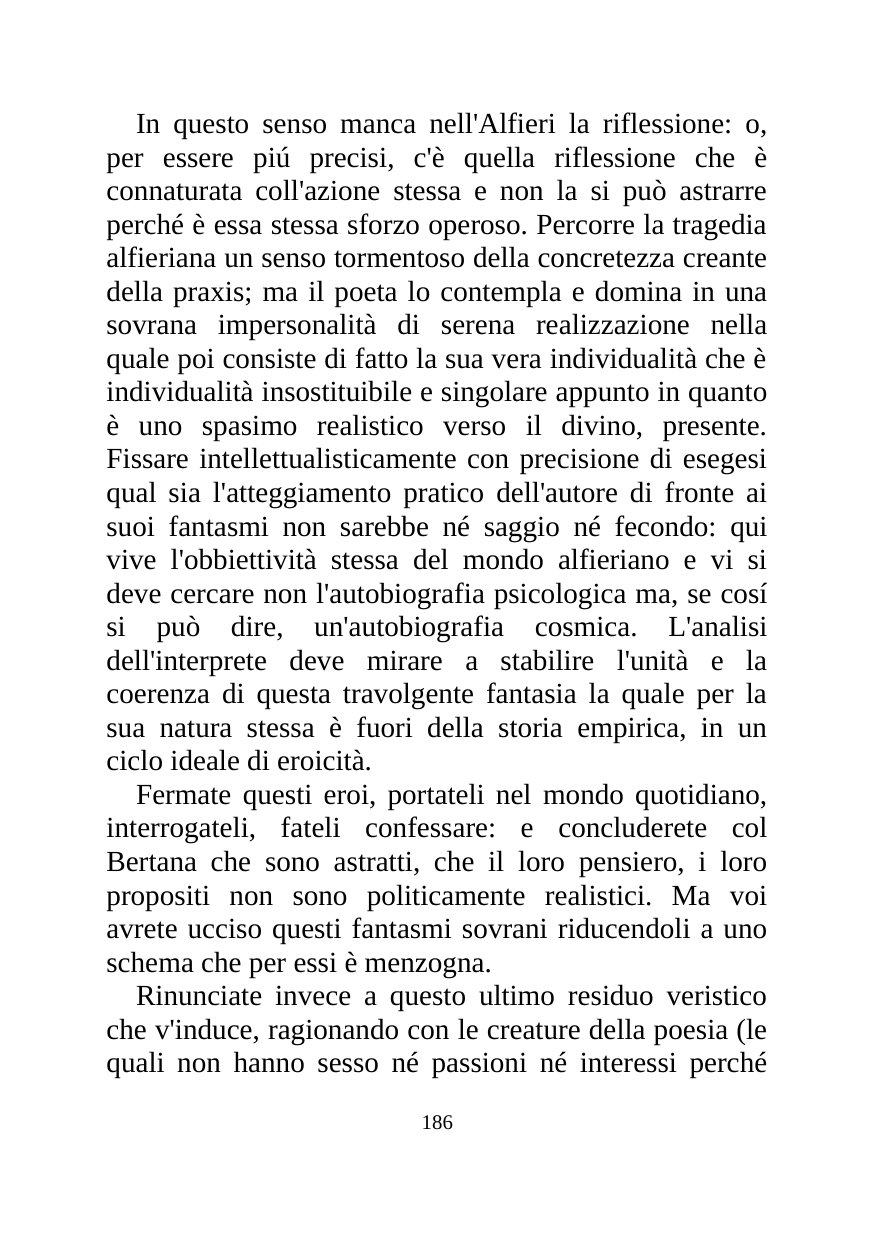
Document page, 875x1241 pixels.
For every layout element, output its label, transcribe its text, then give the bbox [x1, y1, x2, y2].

text Rinunciate invece a questo ultimo residuo veristico che v'induce, ragionando con le creature della poesia (le quali non hanno sesso né passioni né interessi perché [106, 978, 768, 1079]
text Fermate questi eroi, portateli nel mondo quotidiano, interrogateli, fateli confessare: e concluderete col Bertana che sono astratti, che il loro pensiero, i loro propositi non sono politicamente realistici. Ma voi avrete ucciso questi fantasmi sovrani riducendoli a uno schema che per essi è menzogna. [106, 777, 768, 978]
text In questo senso manca nell'Alfieri la riflessione: o, per essere piú precisi, c'è quella riflessione che è connaturata coll'azione stessa e non la si può astrarre perché è essa stessa sforzo operoso. Percorre la tragedia alfieriana un senso tormentoso della concretezza creante della praxis; ma il poeta lo contempla e domina in una sovrana impersonalità di serena realizzazione nella quale poi consiste di fatto la sua vera individualità che è individualità insostituibile e singolare appunto in quanto è uno spasimo realistico verso il divino, presente. Fissare intellettualisticamente con precisione di esegesi qual sia l'atteggiamento pratico dell'autore di fronte ai suoi fantasmi non sarebbe né saggio né fecondo: qui vive l'obbiettività stessa del mondo alfieriano e vi si deve cercare non l'autobiografia psicologica ma, se cosí si può dire, un'autobiografia cosmica. L'analisi dell'interprete deve mirare a stabilire l'unità e la coerenza di questa travolgente fantasia la quale per la sua natura stessa è fuori della storia empirica, in un ciclo ideale di eroicità. [106, 106, 768, 777]
